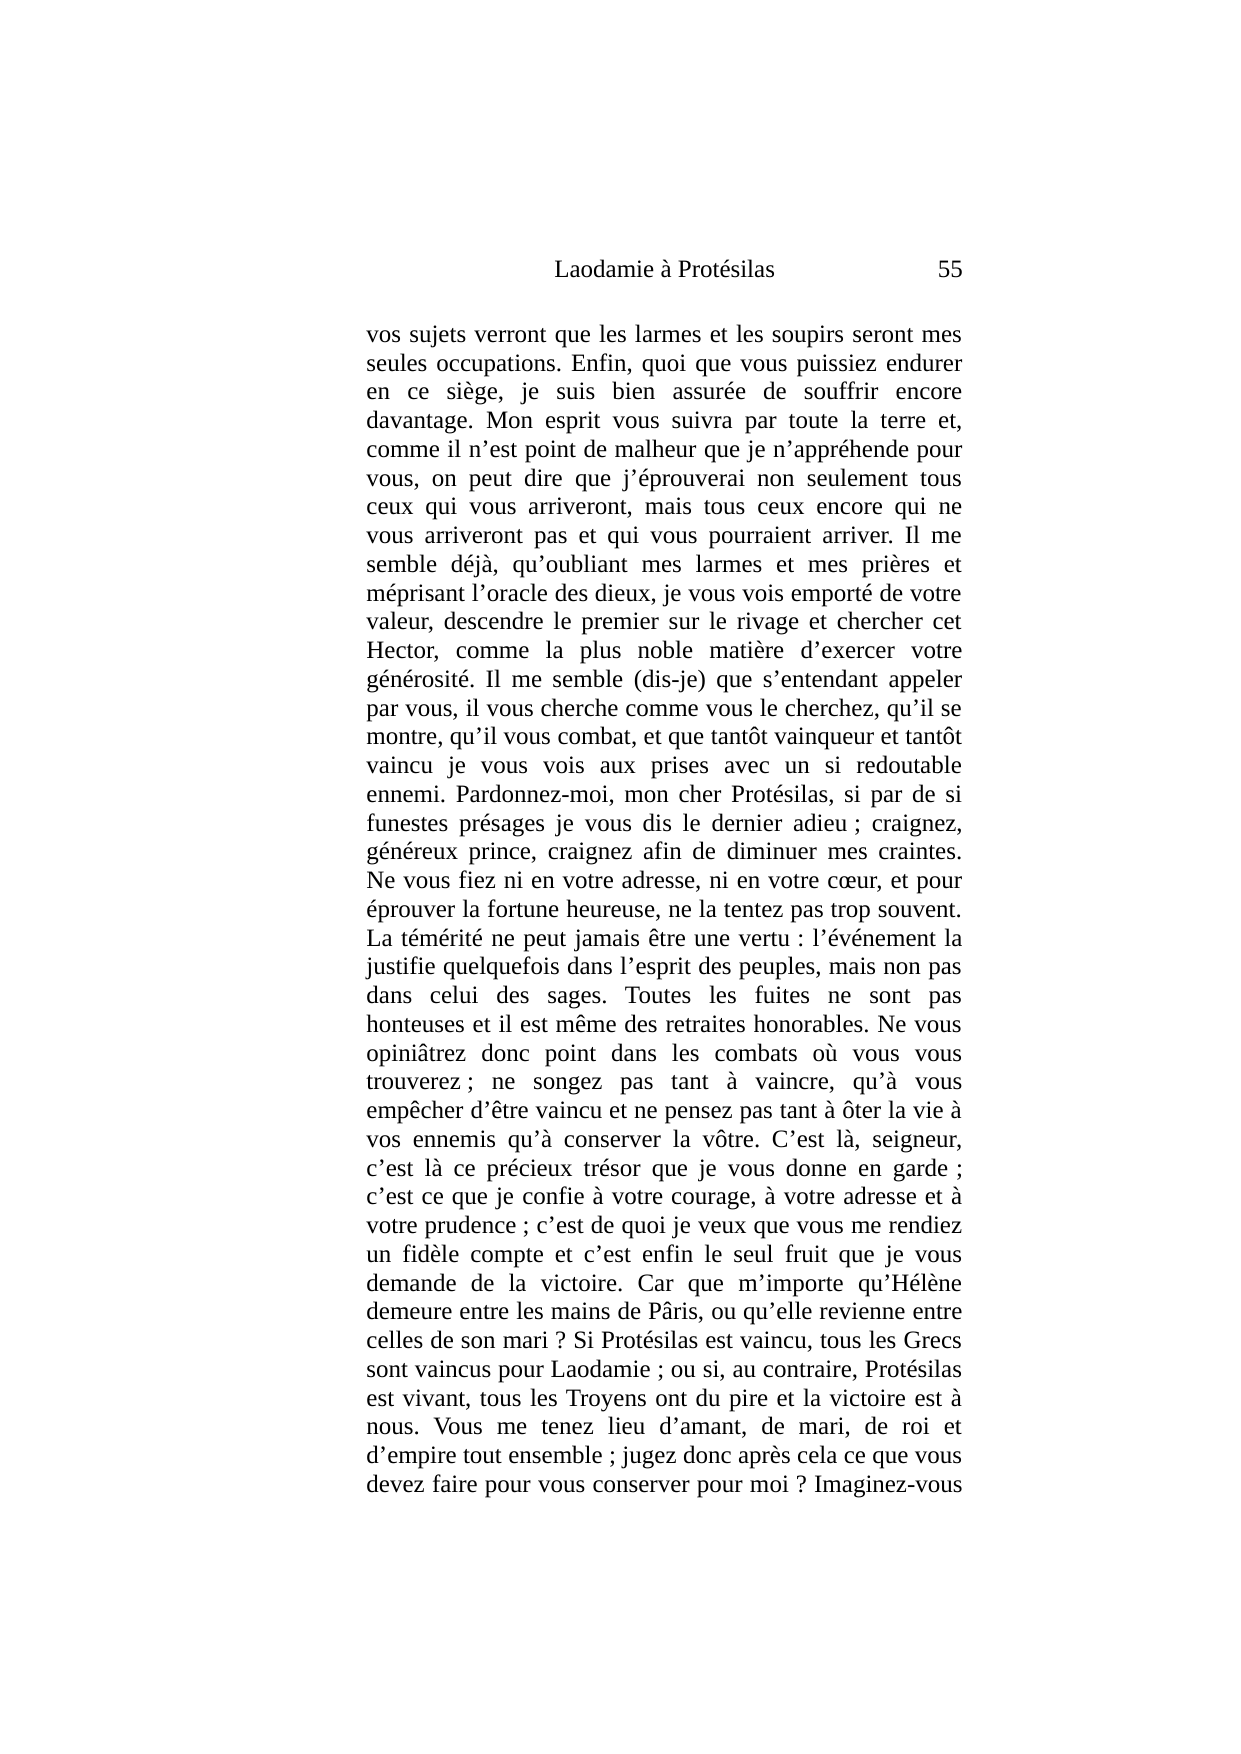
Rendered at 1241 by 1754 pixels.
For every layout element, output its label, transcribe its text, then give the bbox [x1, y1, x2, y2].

text vos sujets verront que les larmes et les soupirs seront mes seules occupations. Enfin, quoi que vous puissiez endurer en ce siège, je suis bien assurée de souffrir encore davantage. Mon esprit vous suivra par toute la terre et, comme il n’est point de malheur que je n’appréhende pour vous, on peut dire que j’éprouverai non seulement tous ceux qui vous arriveront, mais tous ceux encore qui ne vous arriveront pas et qui vous pourraient arriver. Il me semble déjà, qu’oubliant mes larmes et mes prières et méprisant l’oracle des dieux, je vous vois emporté de votre valeur, descendre le premier sur le rivage et chercher cet Hector, comme la plus noble matière d’exercer votre générosité. Il me semble (dis-je) que s’entendant appeler par vous, il vous cherche comme vous le cherchez, qu’il se montre, qu’il vous combat, et que tantôt vainqueur et tantôt vaincu je vous vois aux prises avec un si redoutable ennemi. Pardonnez-moi, mon cher Protésilas, si par de si funestes présages je vous dis le dernier adieu ; craignez, généreux prince, craignez afin de diminuer mes craintes. Ne vous fiez ni en votre adresse, ni en votre cœur, et pour éprouver la fortune heureuse, ne la tentez pas trop souvent. La témérité ne peut jamais être une vertu : l’événement la justifie quelquefois dans l’esprit des peuples, mais non pas dans celui des sages. Toutes les fuites ne sont pas honteuses et il est même des retraites honorables. Ne vous opiniâtrez donc point dans les combats où vous vous trouverez ; ne songez pas tant à vaincre, qu’à vous empêcher d’être vaincu et ne pensez pas tant à ôter la vie à vos ennemis qu’à conserver la vôtre. C’est là, seigneur, c’est là ce précieux trésor que je vous donne en garde ; c’est ce que je confie à votre courage, à votre adresse et à votre prudence ; c’est de quoi je veux que vous me rendiez un fidèle compte et c’est enfin le seul fruit que je vous demande de la victoire. Car que m’importe qu’Hélène demeure entre les mains de Pâris, ou qu’elle revienne entre celles de son mari ? Si Protésilas est vaincu, tous les Grecs sont vaincus pour Laodamie ; ou si, au contraire, Protésilas est vivant, tous les Troyens ont du pire et la victoire est à nous. Vous me tenez lieu d’amant, de mari, de roi et d’empire tout ensemble ; jugez donc après cela ce que vous devez faire pour vous conserver pour moi ? Imaginez-vous [366, 319, 963, 1498]
